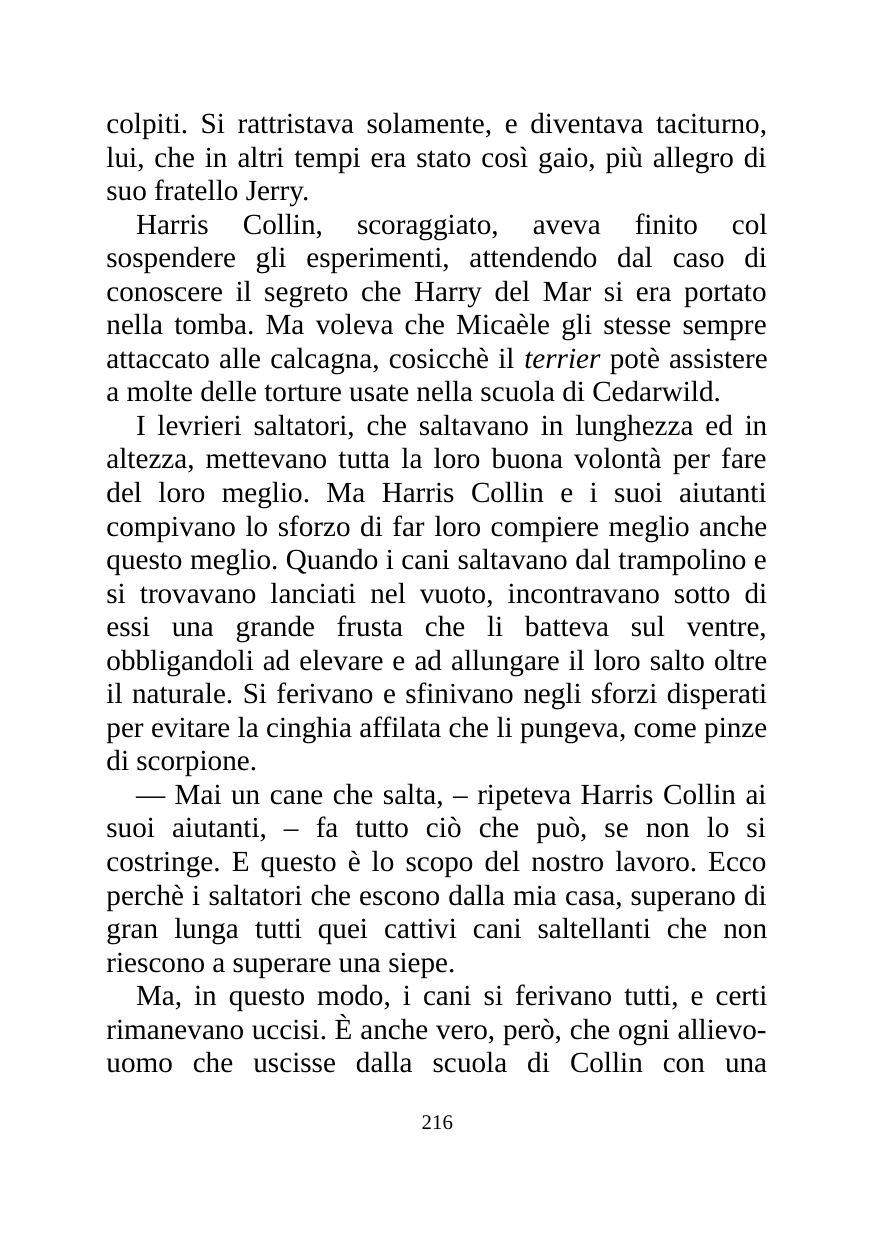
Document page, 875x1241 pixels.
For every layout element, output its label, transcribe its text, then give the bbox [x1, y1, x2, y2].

text I levrieri saltatori, che saltavano in lunghezza ed in altezza, mettevano tutta la loro buona volontà per fare del loro meglio. Ma Harris Collin e i suoi aiutanti compivano lo sforzo di far loro compiere meglio anche questo meglio. Quando i cani saltavano dal trampolino e si trovavano lanciati nel vuoto, incontravano sotto di essi una grande frusta che li batteva sul ventre, obbligandoli ad elevare e ad allungare il loro salto oltre il naturale. Si ferivano e sfinivano negli sforzi disperati per evitare la cinghia affilata che li pungeva, come pinze di scorpione. [106, 408, 768, 777]
text Ma, in questo modo, i cani si ferivano tutti, e certi rimanevano uccisi. È anche vero, però, che ogni allievo-uomo che uscisse dalla scuola di Collin con una [106, 978, 768, 1079]
text — Mai un cane che salta, – ripeteva Harris Collin ai suoi aiutanti, – fa tutto ciò che può, se non lo si costringe. E questo è lo scopo del nostro lavoro. Ecco perchè i saltatori che escono dalla mia casa, superano di gran lunga tutti quei cattivi cani saltellanti che non riescono a superare una siepe. [106, 777, 768, 978]
text colpiti. Si rattristava solamente, e diventava taciturno, lui, che in altri tempi era stato così gaio, più allegro di suo fratello Jerry. [106, 106, 768, 207]
text Harris Collin, scoraggiato, aveva finito col sospendere gli esperimenti, attendendo dal caso di conoscere il segreto che Harry del Mar si era portato nella tomba. Ma voleva che Micaèle gli stesse sempre attaccato alle calcagna, cosicchè il terrier potè assistere a molte delle torture usate nella scuola di Cedarwild. [106, 207, 768, 408]
